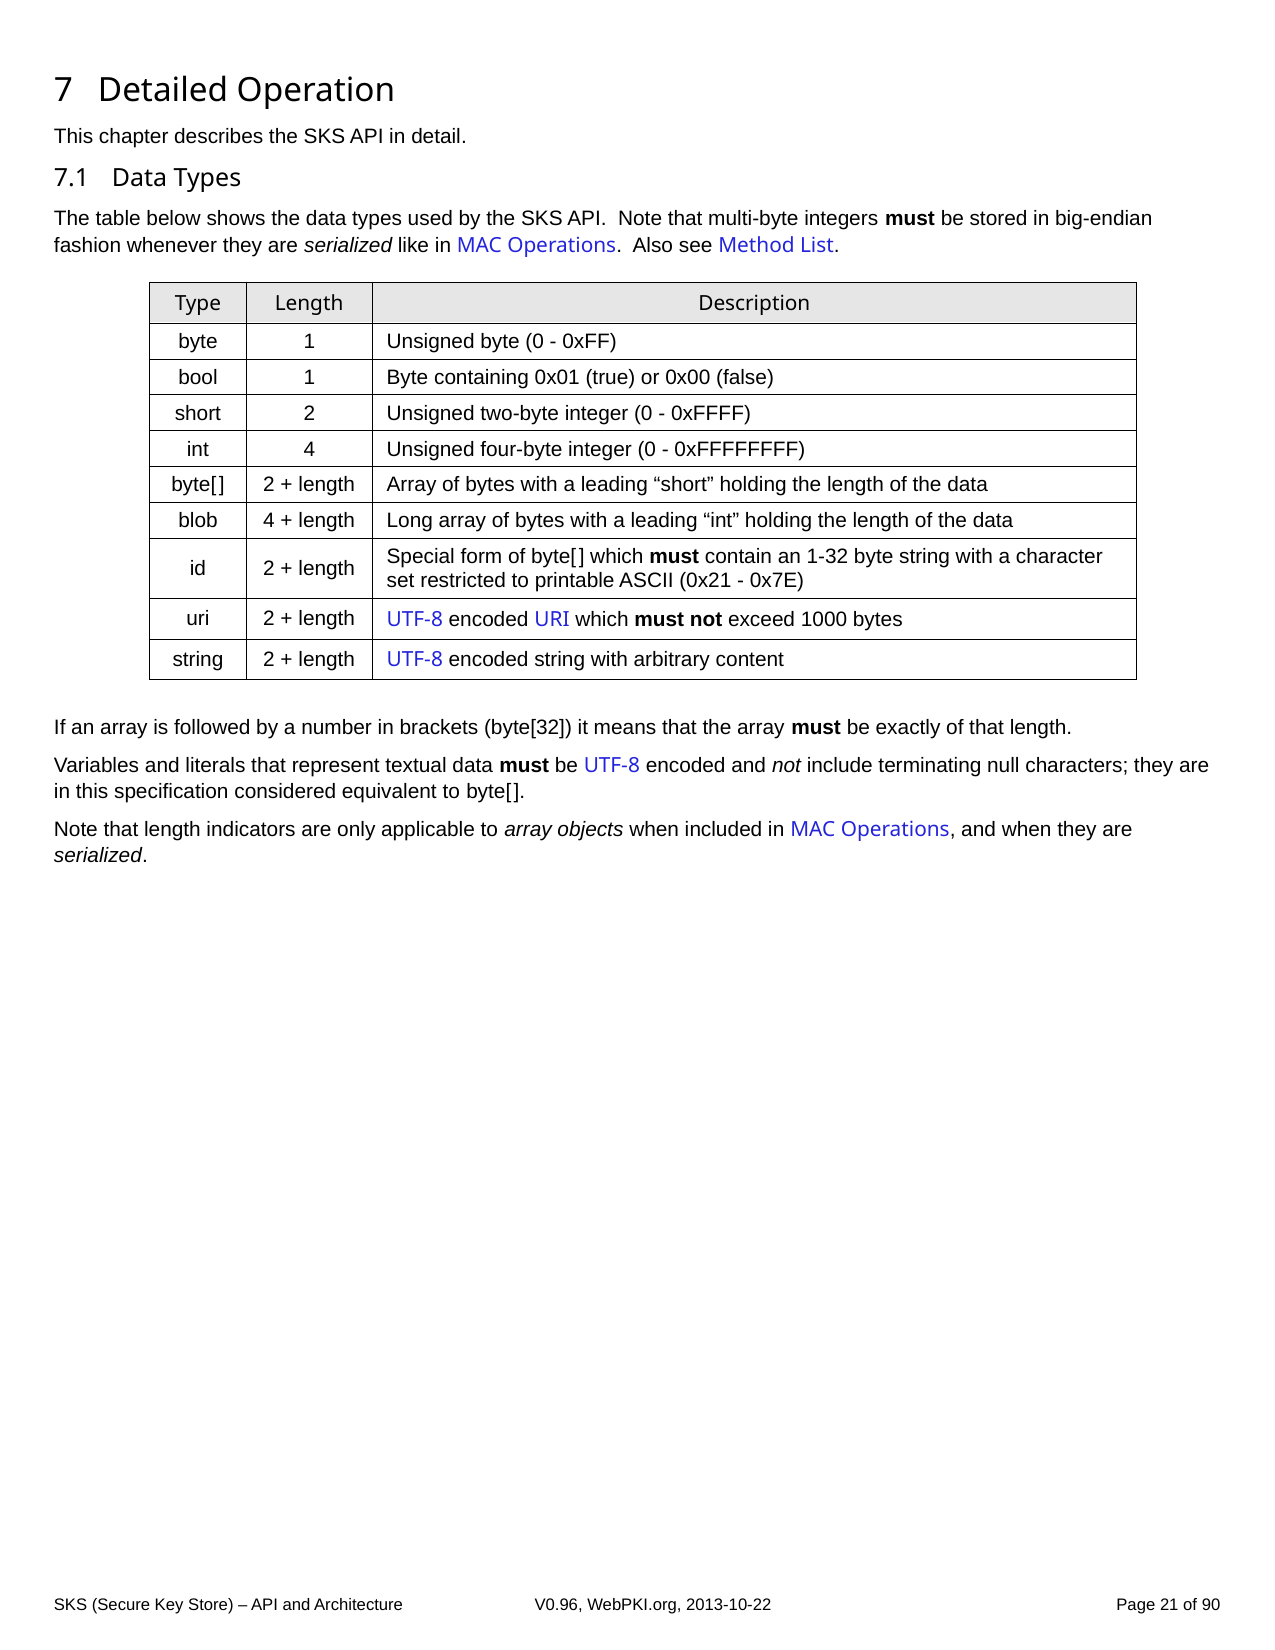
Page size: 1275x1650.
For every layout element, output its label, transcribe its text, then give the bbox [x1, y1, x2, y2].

table_header Length [247, 283, 372, 322]
subtitle Data Types [54, 159, 1221, 193]
table_header Type [150, 283, 246, 322]
table_header Description [373, 283, 1136, 322]
text This chapter describes the SKS API in detail. [54, 123, 1221, 147]
table_cell 1 [247, 360, 372, 394]
table_cell 2 + length [247, 599, 372, 638]
table_cell 4 + length [247, 503, 372, 538]
table_cell 2 + length [247, 467, 372, 502]
table_cell byte [150, 324, 246, 358]
table_cell string [150, 640, 246, 679]
table_cell 2 + length [247, 640, 372, 679]
subtitle Detailed Operation [54, 66, 1221, 111]
table_cell 4 [247, 431, 372, 466]
table_cell 1 [247, 324, 372, 358]
text If an array is followed by a number in brackets (byte[32]) it means that the array must be exactly of that length. [54, 715, 1221, 739]
text Note that length indicators are only applicable to array objects when included in MAC Operations, and when they are serialized. [54, 814, 1221, 867]
table_cell id [150, 539, 246, 598]
table_cell Unsigned byte (0 - 0xFF) [373, 324, 1136, 358]
text The table below shows the data types used by the SKS API. Note that multi-byte integers must be stored in big-endian fashion whenever they are serialized like in MAC Operations. Also see Method List. [54, 206, 1221, 282]
table_cell Unsigned two-byte integer (0 - 0xFFFF) [373, 395, 1136, 430]
table_cell uri [150, 599, 246, 638]
table_cell 2 [247, 395, 372, 430]
table_cell Long array of bytes with a leading “int” holding the length of the data [373, 503, 1136, 538]
table_cell UTF-8 encoded URI which must not exceed 1000 bytes [373, 599, 1136, 638]
table_cell UTF-8 encoded string with arbitrary content [373, 640, 1136, 679]
table_cell Array of bytes with a leading “short” holding the length of the data [373, 467, 1136, 502]
table_cell blob [150, 503, 246, 538]
table_cell Unsigned four-byte integer (0 - 0xFFFFFFFF) [373, 431, 1136, 466]
text Variables and literals that represent textual data must be UTF-8 encoded and not include terminating null characters; they are in this specification considered equivalent to byte[ ]. [54, 750, 1221, 803]
table_cell 2 + length [247, 539, 372, 598]
table_cell bool [150, 360, 246, 394]
table_cell byte[ ] [150, 467, 246, 502]
table_cell short [150, 395, 246, 430]
table_cell Byte containing 0x01 (true) or 0x00 (false) [373, 360, 1136, 394]
table_cell Special form of byte[ ] which must contain an 1-32 byte string with a character set restricted to printable ASCII (0x21 - 0x7E) [373, 539, 1136, 598]
table_cell int [150, 431, 246, 466]
